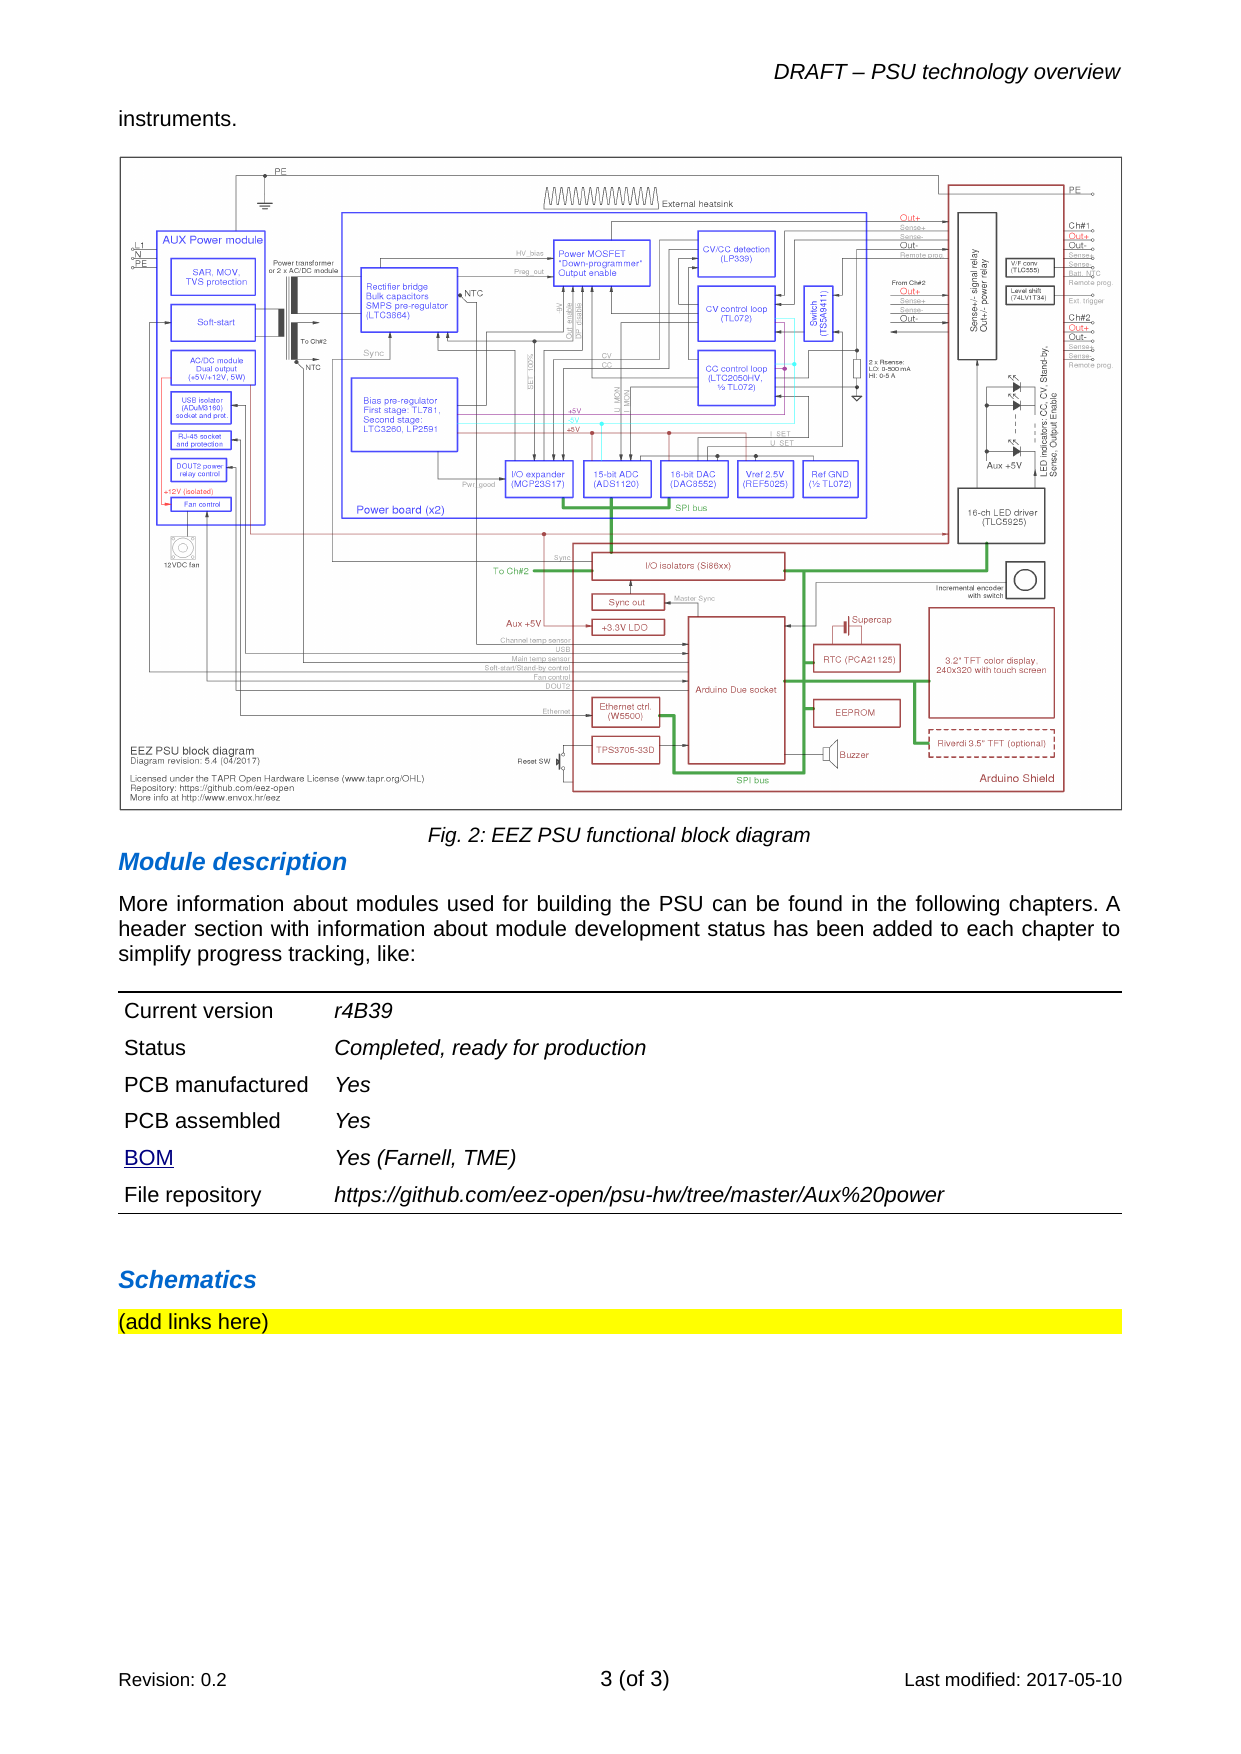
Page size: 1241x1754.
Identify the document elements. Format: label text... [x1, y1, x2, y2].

table_cell File repository [118, 1176, 328, 1212]
table_cell Completed, ready for production [329, 1029, 1122, 1066]
table_header Current version [118, 993, 328, 1029]
table_header r4B39 [329, 993, 1122, 1029]
subtitle Schematics [118, 1265, 1122, 1294]
picture [118, 156, 1123, 812]
table_cell Status [118, 1029, 328, 1066]
table_cell PCB assembled [118, 1103, 328, 1139]
list Fig. 2: EEZ PSU functional block diagram [118, 812, 1122, 847]
subtitle Module description [118, 847, 1122, 876]
table_cell https://github.com/eez-open/psu-hw/tree/master/Aux%20power [329, 1176, 1122, 1212]
text More information about modules used for building the PSU can be found in the following chapters. A header section with information about module development status has been added to each chapter to simplify progress tracking, like: [118, 891, 1122, 966]
table_cell Yes [329, 1103, 1122, 1139]
table_cell PCB manufactured [118, 1066, 328, 1102]
table_cell BOM [118, 1139, 328, 1176]
text instruments. [118, 106, 1122, 131]
table_cell Yes (Farnell, TME) [329, 1139, 1122, 1176]
table_cell Yes [329, 1066, 1122, 1102]
text (add links here) [118, 1309, 1122, 1334]
